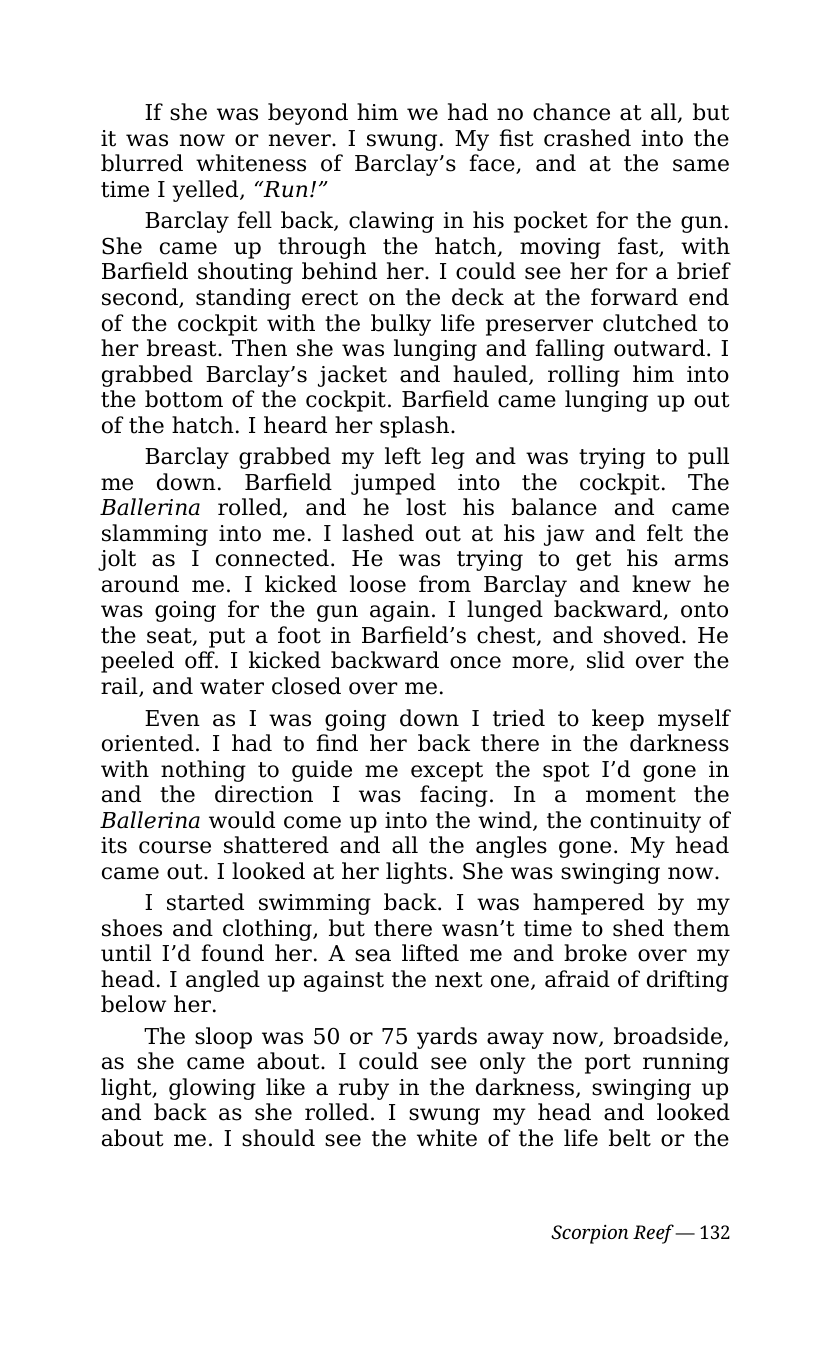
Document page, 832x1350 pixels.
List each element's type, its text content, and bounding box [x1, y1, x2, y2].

text The sloop was 50 or 75 yards away now, broadside, as she came about. I could see only the port running light, glowing like a ruby in the darkness, swinging up and back as she rolled. I swung my head and looked about me. I should see the white of the life belt or the [101, 1024, 731, 1152]
text Even as I was going down I tried to keep myself oriented. I had to find her back there in the darkness with nothing to guide me except the spot I’d gone in and the direction I was facing. In a moment the Ballerina would come up into the wind, the continuity of its course shattered and all the angles gone. My head came out. I looked at her lights. She was swinging now. [101, 706, 731, 884]
text If she was beyond him we had no chance at all, but it was now or never. I swung. My fist crashed into the blurred whiteness of Barclay’s face, and at the same time I yelled, “Run!” [101, 101, 731, 203]
text Barclay grabbed my left leg and was trying to pull me down. Barfield jumped into the cockpit. The Ballerina rolled, and he lost his balance and came slamming into me. I lashed out at his jaw and felt the jolt as I connected. He was trying to get his arms around me. I kicked loose from Barclay and knew he was going for the gun again. I lunged backward, onto the seat, put a foot in Barfield’s chest, and shoved. He peeled off. I kicked backward once more, slid over the rail, and water closed over me. [101, 444, 731, 699]
text I started swimming back. I was hampered by my shoes and clothing, but there wasn’t time to shed them until I’d found her. A sea lifted me and broke over my head. I angled up against the next one, afraid of drifting below her. [101, 890, 731, 1018]
text Barclay fell back, clawing in his pocket for the gun. She came up through the hatch, moving fast, with Barfield shouting behind her. I could see her for a brief second, standing erect on the deck at the forward end of the cockpit with the bulky life preserver clutched to her breast. Then she was lunging and falling outward. I grabbed Barclay’s jacket and hauled, rolling him into the bottom of the cockpit. Barfield came lunging up out of the hatch. I heard her splash. [101, 209, 731, 438]
